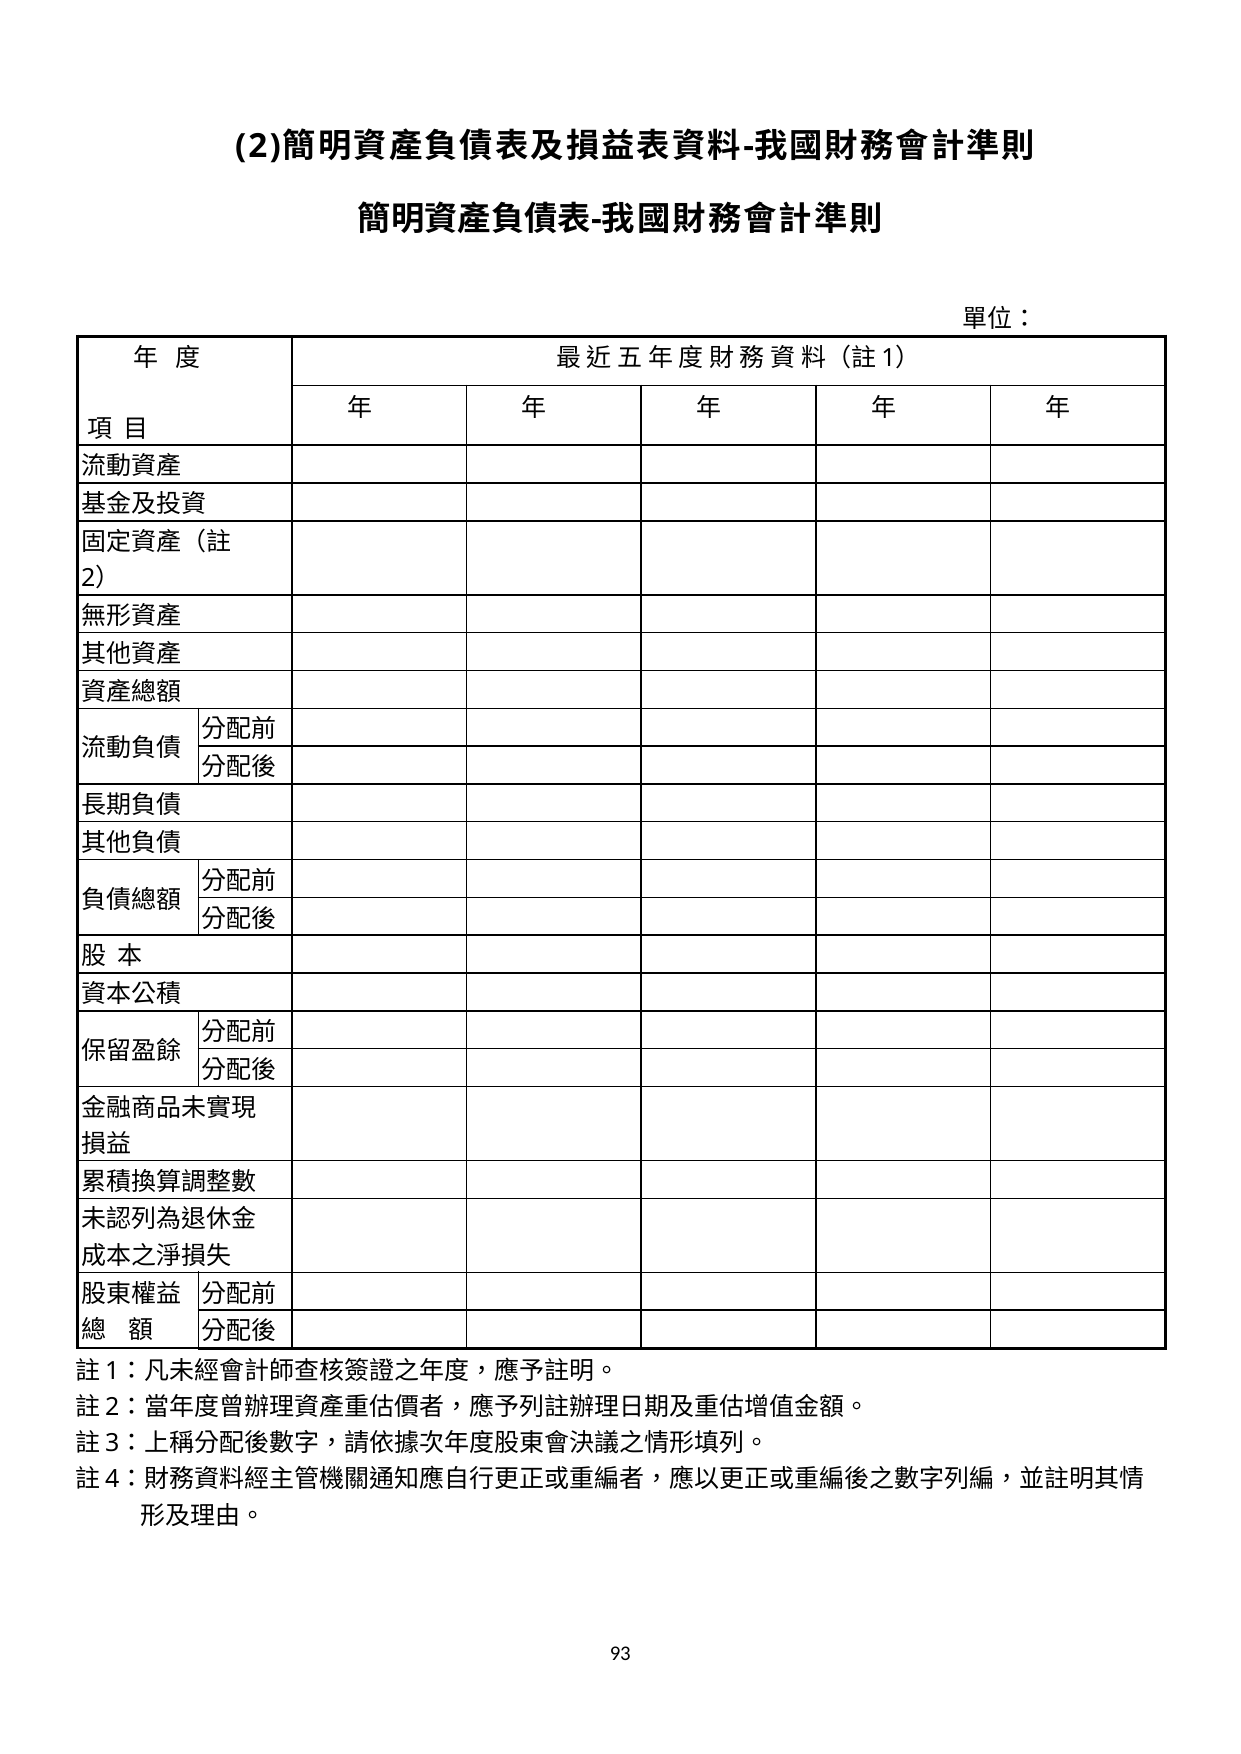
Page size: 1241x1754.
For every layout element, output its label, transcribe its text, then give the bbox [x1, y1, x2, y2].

table_cell 年 [991, 386, 1164, 444]
table_cell [991, 860, 1164, 896]
table_cell 分配後 [199, 898, 291, 934]
table_cell [467, 1199, 640, 1271]
table_cell [991, 1012, 1164, 1048]
table_cell 流動資產 [79, 446, 291, 482]
table_cell [467, 1311, 640, 1347]
table_cell 資本公積 [79, 974, 291, 1010]
table_cell [293, 446, 466, 482]
table_cell 其他負債 [79, 822, 291, 859]
table_cell 分配前 [199, 860, 291, 896]
table_cell [642, 1161, 815, 1197]
table_cell [642, 1087, 815, 1159]
table_cell 未認列為退休金 成本之淨損失 [79, 1199, 291, 1271]
table_cell 長期負債 [79, 785, 291, 821]
table_cell 年 [817, 386, 990, 444]
table_cell [293, 822, 466, 859]
table_cell [467, 1161, 640, 1197]
table_cell [817, 1012, 990, 1048]
table_cell [467, 484, 640, 520]
table_cell [991, 974, 1164, 1010]
table_cell [991, 1273, 1164, 1309]
table_cell [293, 1012, 466, 1048]
table_cell [991, 709, 1164, 745]
table_cell [817, 974, 990, 1010]
table_cell 資產總額 [79, 671, 291, 707]
table_cell [293, 596, 466, 632]
table_cell [467, 1049, 640, 1086]
text 註1：凡未經會計師查核簽證之年度，應予註明。 [75, 1350, 1240, 1386]
table_cell [467, 596, 640, 632]
table_cell 固定資產（註2） [79, 522, 291, 594]
table_cell [817, 860, 990, 896]
table_cell [817, 522, 990, 594]
table_cell [467, 633, 640, 669]
table_cell [642, 633, 815, 669]
table_cell [642, 671, 815, 707]
table_cell [293, 1199, 466, 1271]
table_cell 分配前 [199, 1273, 291, 1309]
text 單位： [228, 298, 1131, 334]
table_cell 年 [642, 386, 815, 444]
table_cell [293, 747, 466, 783]
table_cell [817, 1199, 990, 1271]
table_cell [817, 785, 990, 821]
text 註3：上稱分配後數字，請依據次年度股東會決議之情形填列。 [75, 1423, 1165, 1459]
table_cell [817, 709, 990, 745]
table_cell [293, 1161, 466, 1197]
table_cell [642, 974, 815, 1010]
table_cell [817, 596, 990, 632]
table_cell [467, 898, 640, 934]
table_cell [991, 1199, 1164, 1271]
table_cell [817, 446, 990, 482]
table_cell [642, 785, 815, 821]
table_cell [817, 747, 990, 783]
table_cell [991, 446, 1164, 482]
table_cell [293, 785, 466, 821]
table_cell [467, 936, 640, 972]
table_cell [817, 1087, 990, 1159]
table_cell 保留盈餘 [79, 1012, 198, 1086]
table_cell [817, 671, 990, 707]
text 簡明資產負債表-我國財務會計準則 [75, 192, 1165, 240]
table_cell [991, 898, 1164, 934]
table_cell [642, 484, 815, 520]
table_cell [467, 522, 640, 594]
table_cell [293, 709, 466, 745]
table_cell [293, 522, 466, 594]
table_cell [642, 1012, 815, 1048]
table_cell [642, 1199, 815, 1271]
table_cell 年 [467, 386, 640, 444]
table_cell [467, 974, 640, 1010]
table_cell [991, 936, 1164, 972]
table_cell [991, 671, 1164, 707]
table_cell [467, 446, 640, 482]
text 註4：財務資料經主管機關通知應自行更正或重編者，應以更正或重編後之數字列編，並註明其情形及理由。 [75, 1459, 1165, 1531]
table_cell [293, 1311, 466, 1347]
table_cell [467, 822, 640, 859]
table_cell [642, 1311, 815, 1347]
table_cell [817, 1311, 990, 1347]
table_cell [642, 898, 815, 934]
table_cell [467, 1273, 640, 1309]
table_cell 無形資產 [79, 596, 291, 632]
table_cell [642, 709, 815, 745]
table_cell 分配後 [199, 747, 291, 783]
table_cell [817, 484, 990, 520]
table_cell [293, 671, 466, 707]
table_cell 其他資產 [79, 633, 291, 669]
table_cell [467, 860, 640, 896]
table_cell [642, 936, 815, 972]
table_cell 分配前 [199, 1012, 291, 1048]
text 註2：當年度曾辦理資產重估價者，應予列註辦理日期及重估增值金額。 [75, 1386, 1165, 1423]
table_cell [293, 1273, 466, 1309]
table_cell [817, 1161, 990, 1197]
table_cell 分配前 [199, 709, 291, 745]
table_cell [293, 484, 466, 520]
table_cell [817, 936, 990, 972]
table_cell 分配後 [199, 1311, 291, 1347]
table_cell [991, 822, 1164, 859]
table_cell [467, 671, 640, 707]
table_cell [991, 1161, 1164, 1197]
table_header 最 近 五 年 度 財 務 資 料（註1） [293, 338, 1164, 384]
table_cell 年 [293, 386, 466, 444]
table_cell [991, 1087, 1164, 1159]
table_cell [293, 974, 466, 1010]
table_cell 分配後 [199, 1049, 291, 1086]
table_cell [991, 1049, 1164, 1086]
table_cell 負債總額 [79, 860, 198, 934]
table_cell 金融商品未實現 損益 [79, 1087, 291, 1159]
table_cell [817, 898, 990, 934]
table_cell [817, 1049, 990, 1086]
table_cell [817, 822, 990, 859]
table_cell [293, 936, 466, 972]
table_cell [642, 1273, 815, 1309]
table_cell [642, 860, 815, 896]
table_cell 股 本 [79, 936, 291, 972]
table_cell [991, 596, 1164, 632]
table_cell [642, 446, 815, 482]
table_cell [991, 484, 1164, 520]
table_cell [817, 1273, 990, 1309]
table_cell [293, 633, 466, 669]
table_cell [293, 1049, 466, 1086]
table_cell 基金及投資 [79, 484, 291, 520]
table_cell [991, 785, 1164, 821]
table_cell [293, 1087, 466, 1159]
text (2)簡明資產負債表及損益表資料-我國財務會計準則 [104, 119, 1165, 167]
table_cell [991, 522, 1164, 594]
table_cell [293, 898, 466, 934]
table_cell [642, 596, 815, 632]
table_cell [467, 709, 640, 745]
table_cell [817, 633, 990, 669]
table_cell [467, 747, 640, 783]
table_cell 累積換算調整數 [79, 1161, 291, 1197]
table_header 年 度 項 目 [79, 338, 291, 444]
table_cell [293, 860, 466, 896]
table_cell [467, 1087, 640, 1159]
table_cell [467, 785, 640, 821]
table_cell [642, 1049, 815, 1086]
table_cell [642, 522, 815, 594]
table_cell 流動負債 [79, 709, 198, 783]
table_cell [467, 1012, 640, 1048]
table_cell [991, 1311, 1164, 1347]
table_cell [642, 747, 815, 783]
table_cell [991, 747, 1164, 783]
table_cell 股東權益 總 額 [79, 1273, 198, 1347]
table_cell [991, 633, 1164, 669]
table_cell [642, 822, 815, 859]
